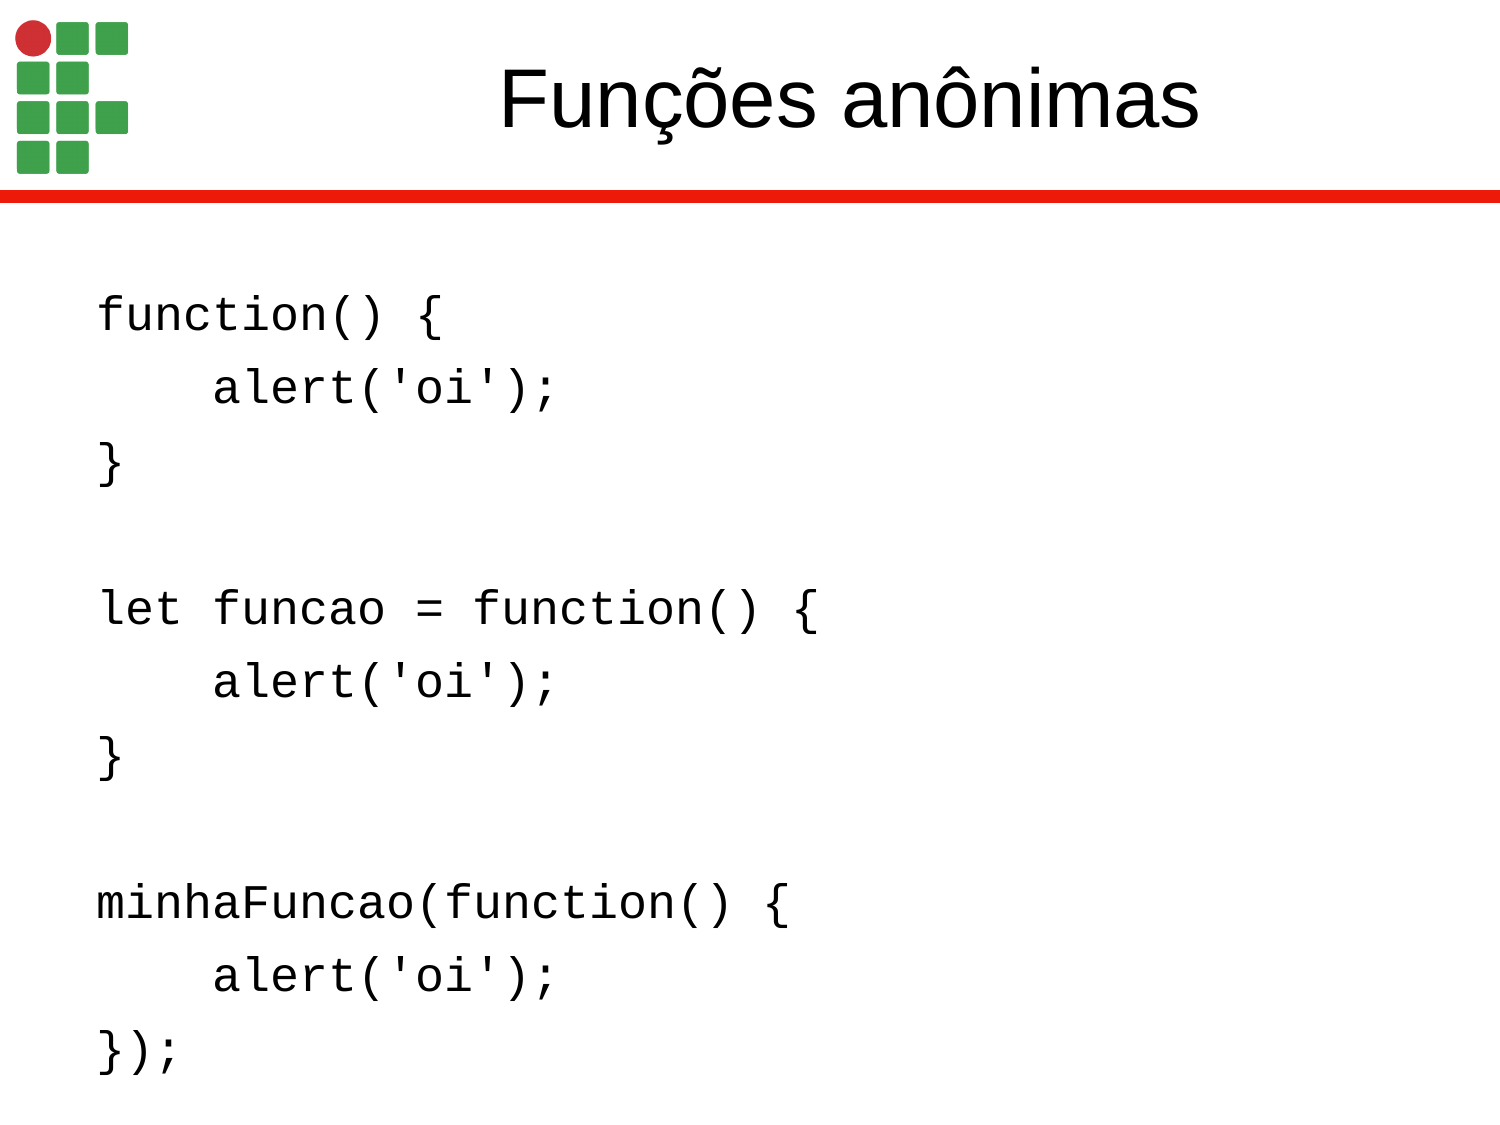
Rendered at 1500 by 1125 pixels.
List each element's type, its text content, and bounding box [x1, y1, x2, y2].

title Funções anônimas [230, 0, 1471, 202]
list function() { alert('oi'); } let funcao = function() { alert('oi'); } minhaFuncao(function() { alert('oi'); }); [29, 207, 1471, 1087]
picture [14, 16, 130, 178]
